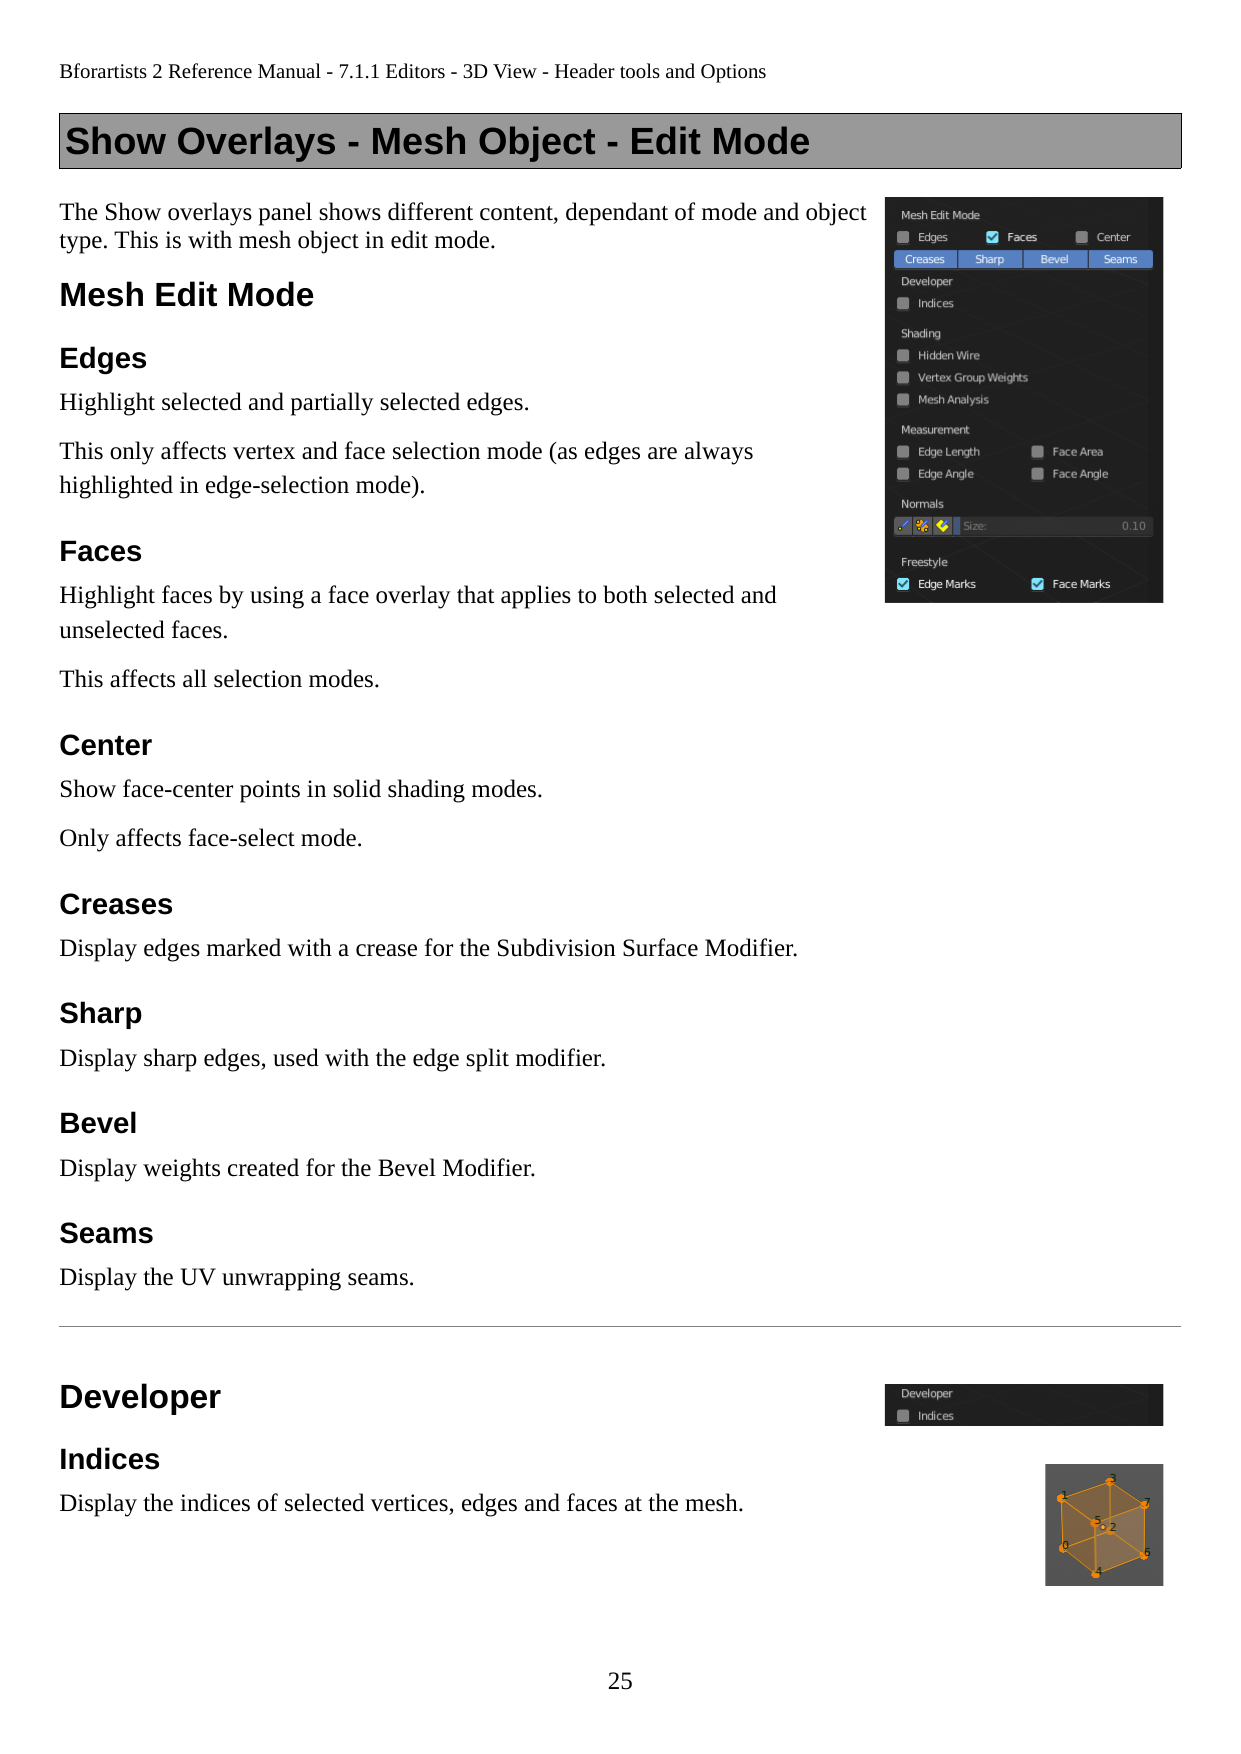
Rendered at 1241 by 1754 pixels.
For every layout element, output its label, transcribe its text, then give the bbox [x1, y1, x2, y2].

text Only affects face-select mode. [59, 823, 1181, 852]
subtitle Creases [59, 887, 1181, 920]
subtitle Developer [59, 1377, 1181, 1415]
text This only affects vertex and face selection mode (as edges are always highlighted in edge-selection mode). [59, 436, 884, 499]
picture [884, 197, 1164, 603]
subtitle Mesh Edit Mode [59, 275, 884, 314]
text Show face-center points in solid shading modes. [59, 774, 1181, 803]
subtitle Seams [59, 1216, 1181, 1250]
subtitle Indices [59, 1442, 1181, 1476]
text The Show overlays panel shows different content, dependant of mode and object type. This is with mesh object in edit mode. [59, 197, 884, 254]
text Highlight selected and partially selected edges. [59, 387, 884, 416]
text Display edges marked with a crease for the Subdivision Surface Modifier. [59, 933, 1181, 962]
text Highlight faces by using a face overlay that applies to both selected and unselected faces. [59, 580, 1181, 644]
text Display weights created for the Bevel Modifier. [59, 1153, 1181, 1181]
subtitle Center [59, 728, 1181, 761]
subtitle Bevel [59, 1106, 1181, 1140]
subtitle Sharp [59, 996, 1181, 1030]
text This affects all selection modes. [59, 664, 1181, 693]
subtitle [1164, 341, 1181, 374]
subtitle Edges [59, 341, 884, 374]
subtitle Faces [59, 534, 884, 568]
text Display sharp edges, used with the edge split modifier. [59, 1043, 1181, 1071]
picture [1045, 1464, 1164, 1586]
table_header Show Overlays - Mesh Object - Edit Mode [60, 114, 1181, 168]
text Display the UV unwrapping seams. [59, 1262, 1181, 1291]
subtitle [1164, 275, 1181, 314]
subtitle [1164, 534, 1181, 568]
text Display the indices of selected vertices, edges and faces at the mesh. [59, 1488, 1045, 1517]
